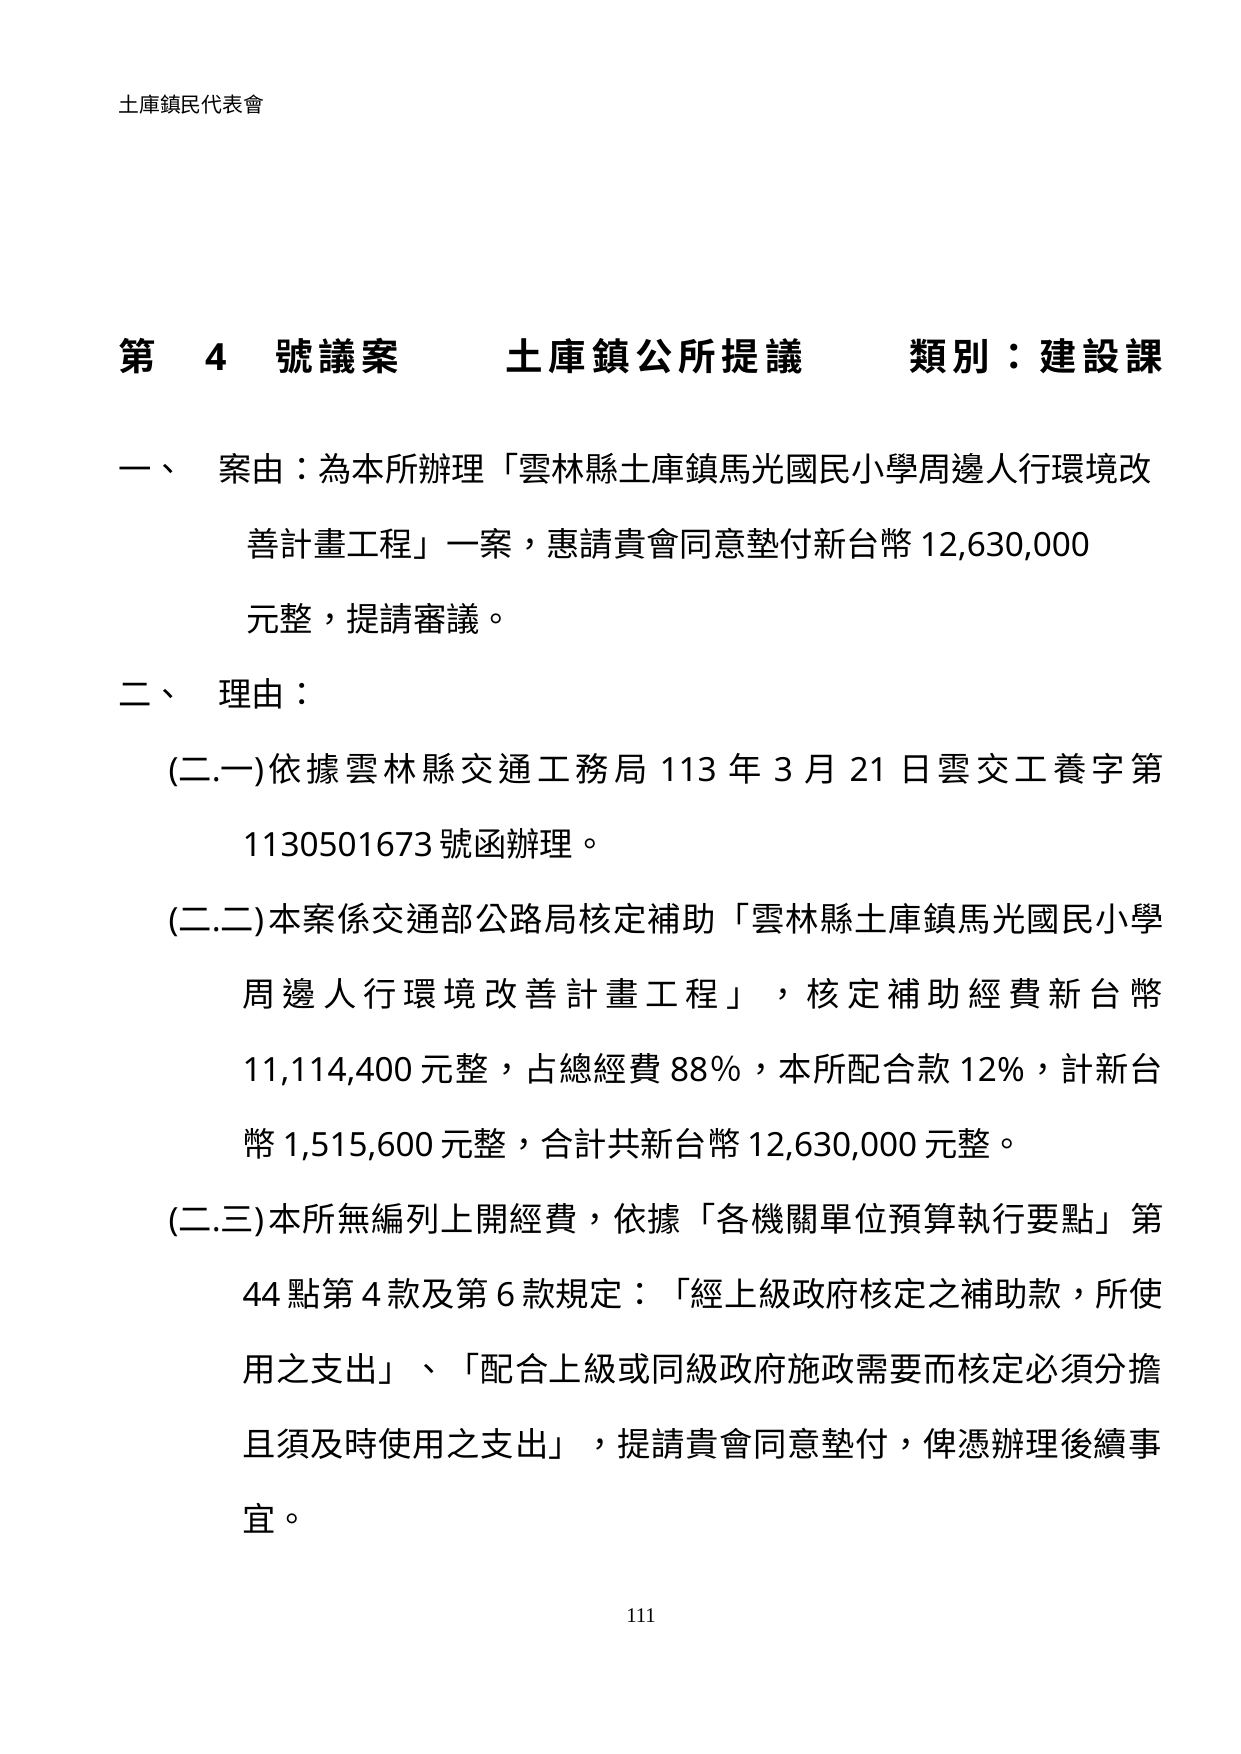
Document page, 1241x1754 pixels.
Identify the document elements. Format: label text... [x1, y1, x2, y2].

list 善計畫工程」一案，惠請貴會同意墊付新台幣12,630,000 [118, 504, 1163, 579]
list 依據雲林縣交通工務局113年3月21日雲交工養字第1130501673號函辦理。 [168, 729, 1163, 879]
text 第 4 號議案 土庫鎮公所提議 類別：建設課 [118, 317, 1163, 392]
list 元整，提請審議。 [118, 579, 1163, 654]
list 理由： [118, 654, 1163, 729]
list 本所無編列上開經費，依據「各機關單位預算執行要點」第44點第4款及第6款規定：「經上級政府核定之補助款，所使用之支出」、「配合上級或同級政府施政需要而核定必須分擔且須及時使用之支出」，提請貴會同意墊付，俾憑辦理後續事宜。 [168, 1179, 1163, 1554]
list 案由：為本所辦理「雲林縣土庫鎮馬光國民小學周邊人行環境改 [118, 429, 1163, 504]
list 本案係交通部公路局核定補助「雲林縣土庫鎮馬光國民小學周邊人行環境改善計畫工程」，核定補助經費新台幣11,114,400元整，占總經費88％，本所配合款12%，計新台幣1,515,600元整，合計共新台幣12,630,000元整。 [168, 879, 1163, 1179]
